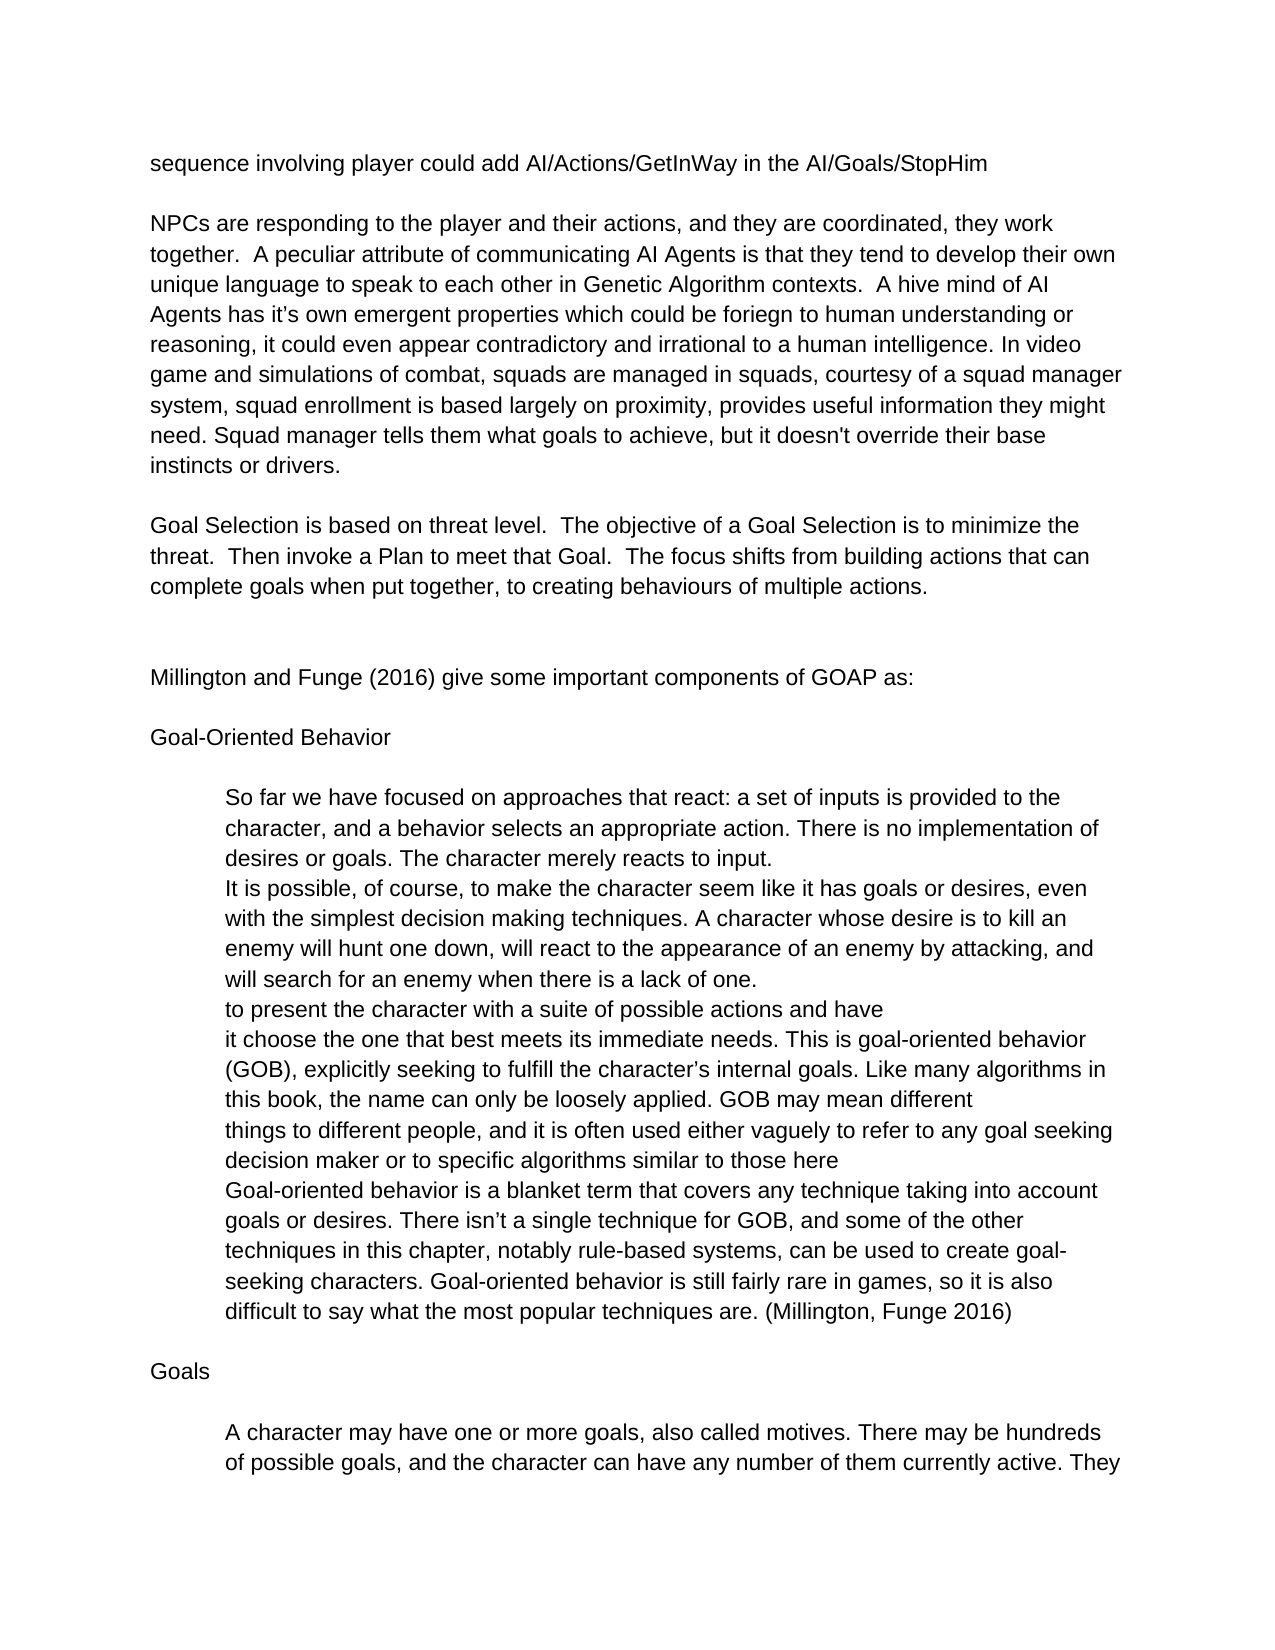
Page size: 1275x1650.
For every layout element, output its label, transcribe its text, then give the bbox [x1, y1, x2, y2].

text sequence involving player could add AI/Actions/GetInWay in the AI/Goals/StopHim [150, 150, 1125, 207]
text Goal-Oriented Behavior [150, 724, 1125, 781]
text A character may have one or more goals, also called motives. There may be hundreds of possible goals, and the character can have any number of them currently active. They [225, 1419, 1125, 1475]
text So far we have focused on approaches that react: a set of inputs is provided to the character, and a behavior selects an appropriate action. There is no implementation of desires or goals. The character merely reacts to input. It is possible, of course, to make the character seem like it has goals or desires, even with the simplest decision making techniques. A character whose desire is to kill an enemy will hunt one down, will react to the appearance of an enemy by attacking, and will search for an enemy when there is a lack of one. to present the character with a suite of possible actions and have it choose the one that best meets its immediate needs. This is goal-oriented behavior (GOB), explicitly seeking to fulfill the character’s internal goals. Like many algorithms in this book, the name can only be loosely applied. GOB may mean different things to different people, and it is often used either vaguely to refer to any goal seeking decision maker or to specific algorithms similar to those here Goal-oriented behavior is a blanket term that covers any technique taking into account goals or desires. There isn’t a single technique for GOB, and some of the other techniques in this chapter, notably rule-based systems, can be used to create goal-seeking characters. Goal-oriented behavior is still fairly rare in games, so it is also difficult to say what the most popular techniques are. (Millington, Funge 2016) [225, 784, 1125, 1324]
text Goals [150, 1358, 1125, 1415]
text NPCs are responding to the player and their actions, and they are coordinated, they work together. A peculiar attribute of communicating AI Agents is that they tend to develop their own unique language to speak to each other in Genetic Algorithm contexts. A hive mind of AI Agents has it’s own emergent properties which could be foriegn to human understanding or reasoning, it could even appear contradictory and irrational to a human intelligence. In video game and simulations of combat, squads are managed in squads, courtesy of a squad manager system, squad enrollment is based largely on proximity, provides useful information they might need. Squad manager tells them what goals to achieve, but it doesn't override their base instincts or drivers. [150, 210, 1125, 478]
text Goal Selection is based on threat level. The objective of a Goal Selection is to minimize the threat. Then invoke a Plan to meet that Goal. The focus shifts from building actions that can complete goals when put together, to creating behaviours of multiple actions. [150, 512, 1125, 629]
text Millington and Funge (2016) give some important components of GOAP as: [150, 663, 1125, 690]
